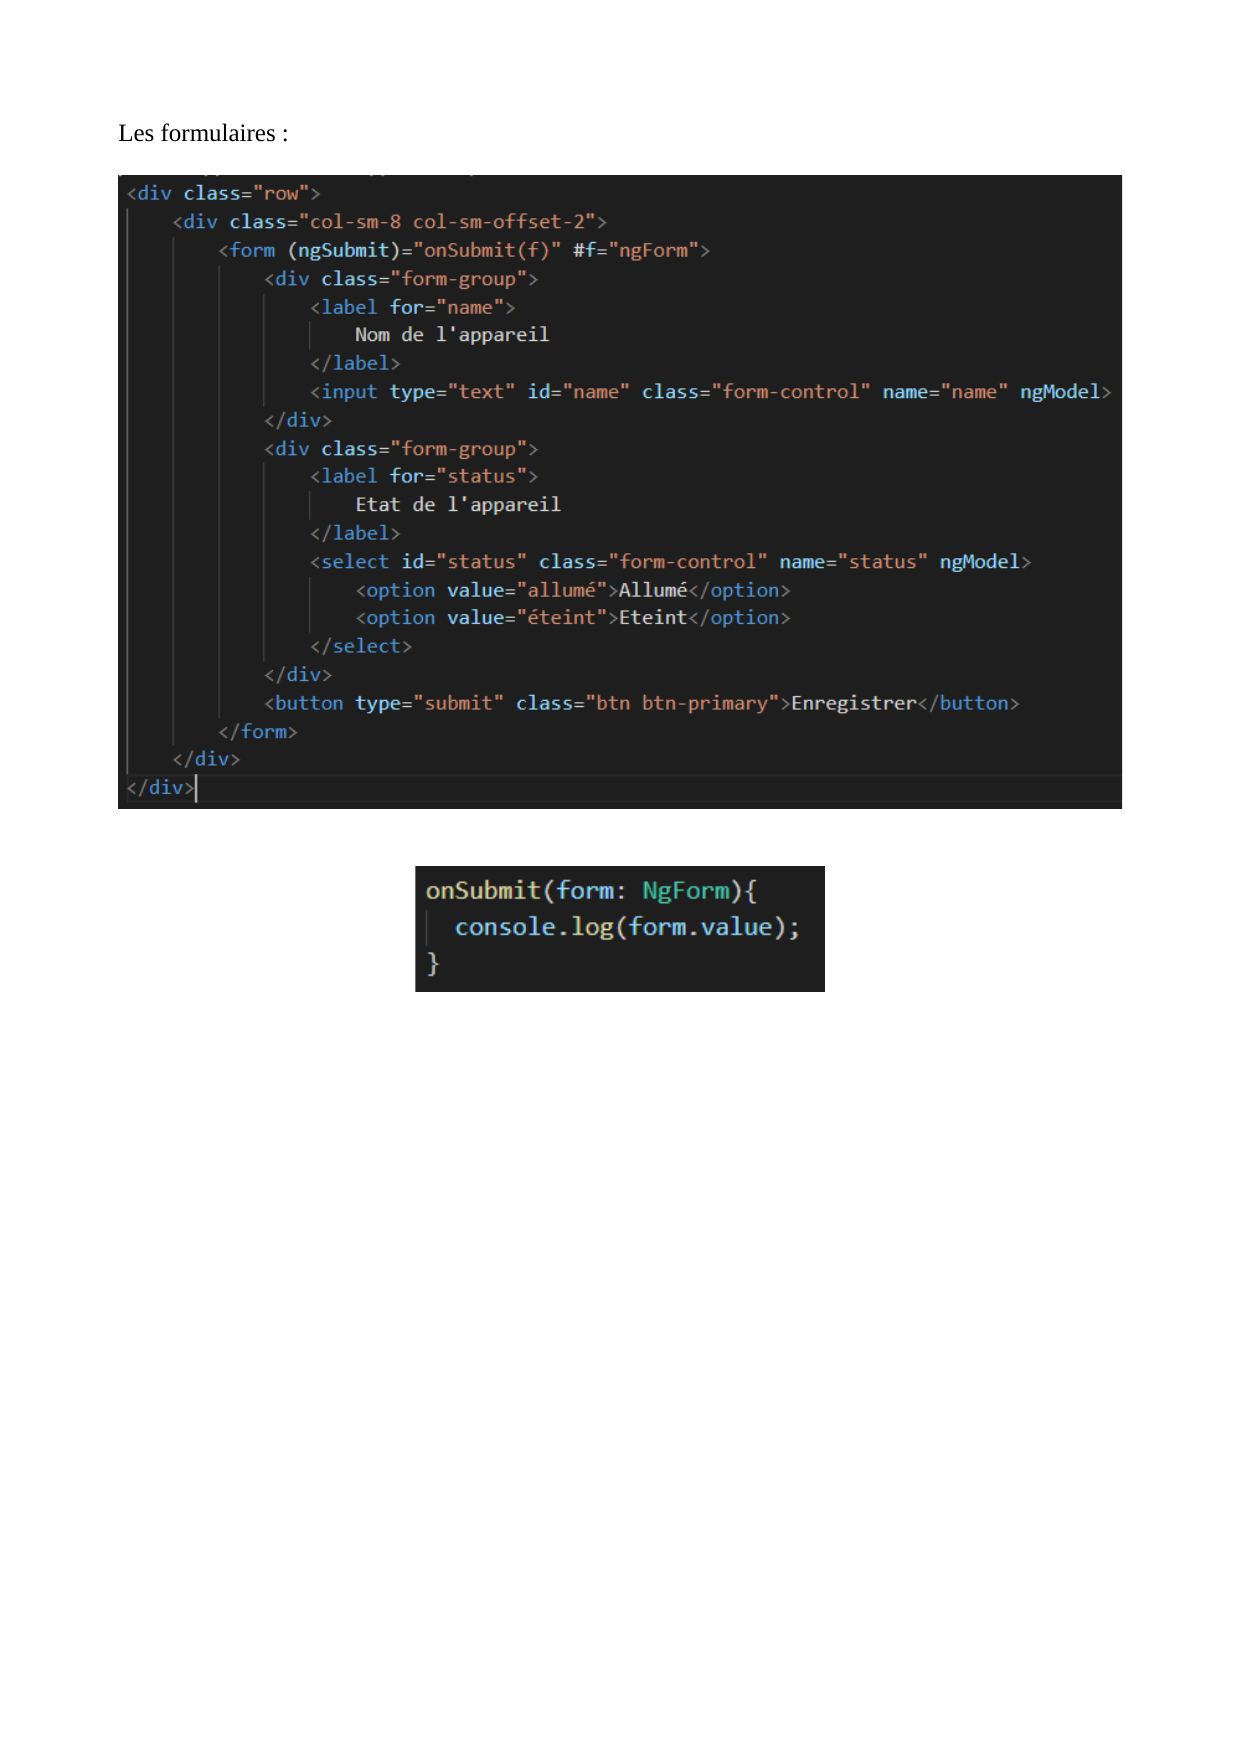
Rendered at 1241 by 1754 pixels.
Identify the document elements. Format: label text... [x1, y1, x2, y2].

picture [118, 175, 1123, 809]
picture [415, 866, 825, 992]
text Les formulaires : [118, 118, 1122, 147]
